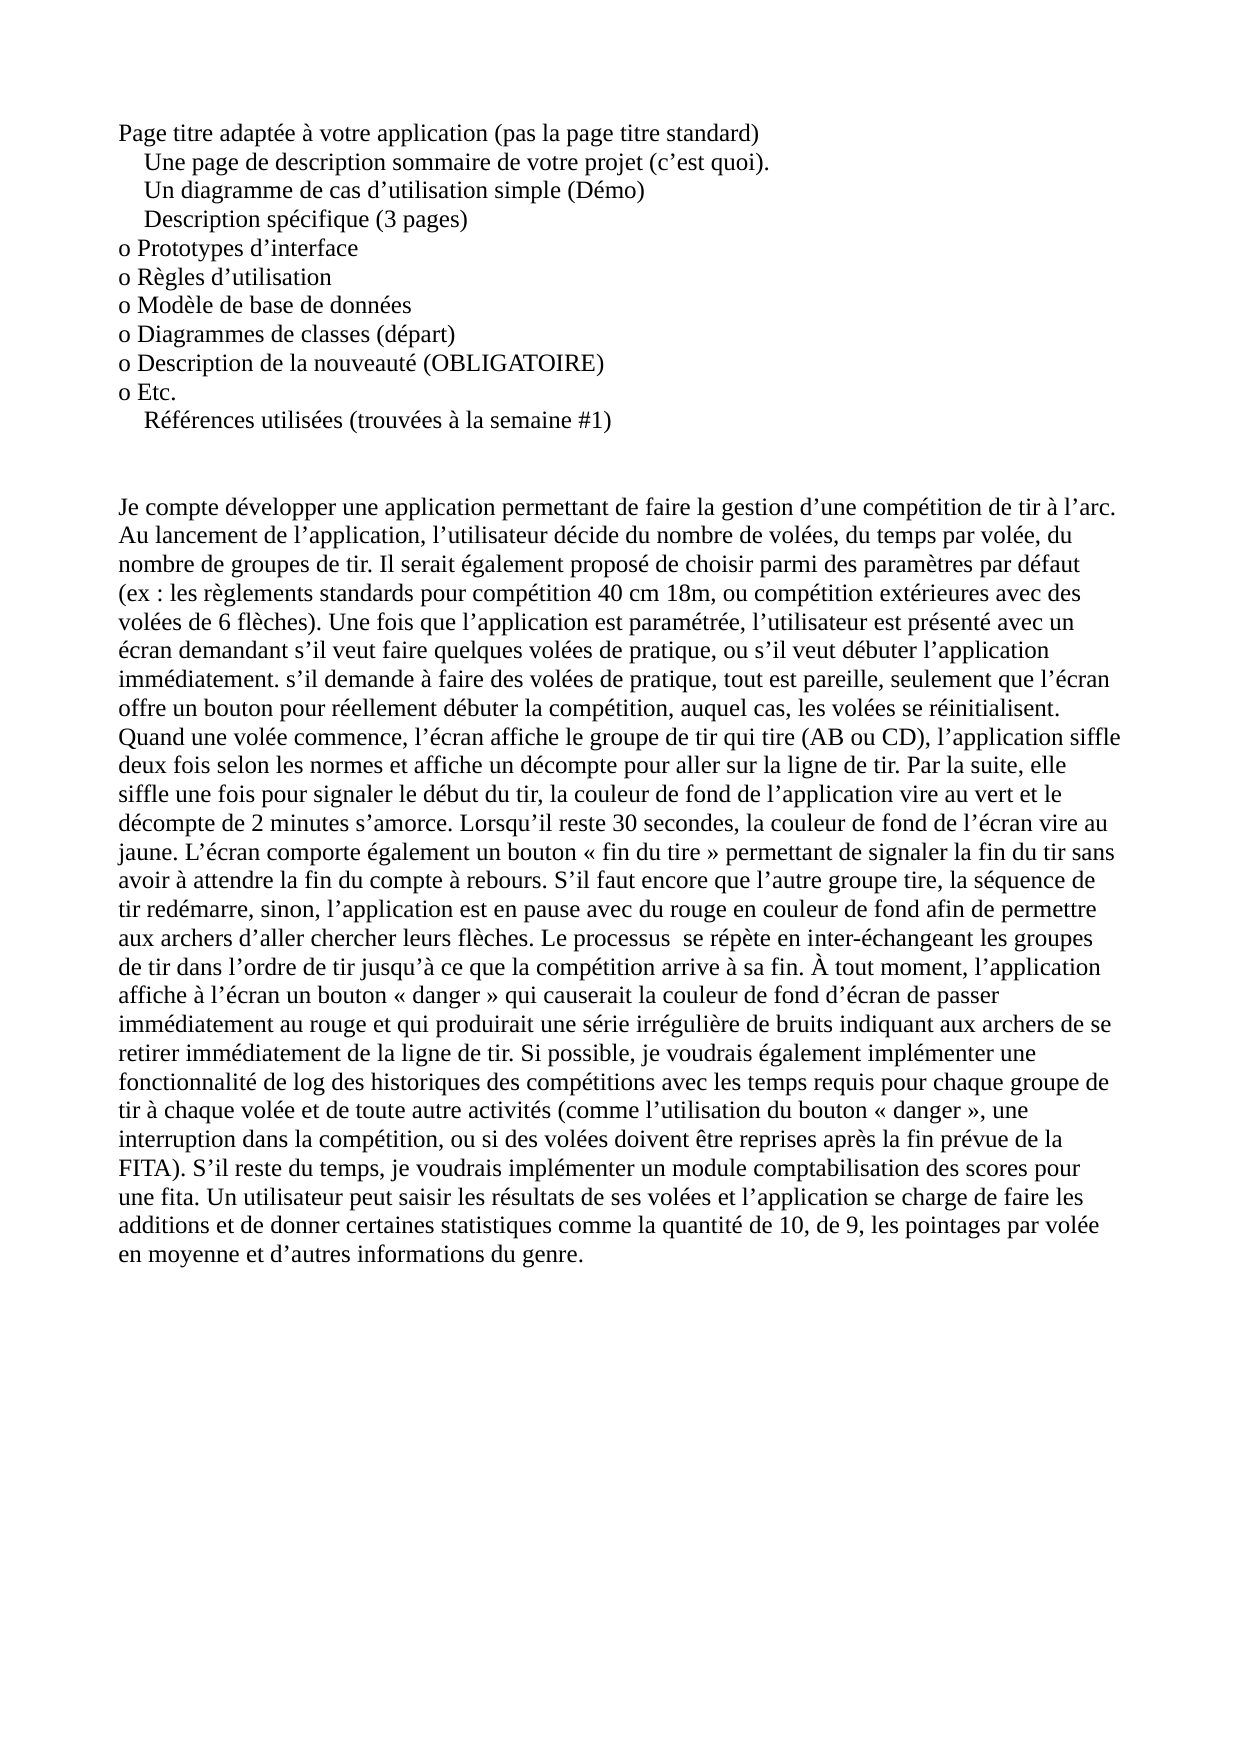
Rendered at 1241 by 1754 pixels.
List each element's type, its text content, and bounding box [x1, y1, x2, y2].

text o Modèle de base de données [118, 291, 1122, 319]
text o Règles d’utilisation [118, 262, 1122, 291]
text  Références utilisées (trouvées à la semaine #1) [118, 406, 1122, 434]
text o Etc. [118, 377, 1122, 406]
text o Diagrammes de classes (départ) [118, 319, 1122, 348]
text  Une page de description sommaire de votre projet (c’est quoi). [118, 147, 1122, 176]
text  Un diagramme de cas d’utilisation simple (Démo) [118, 176, 1122, 204]
text Je compte développer une application permettant de faire la gestion d’une compétition de tir à l’arc. Au lancement de l’application, l’utilisateur décide du nombre de volées, du temps par volée, du nombre de groupes de tir. Il serait également proposé de choisir parmi des paramètres par défaut (ex : les règlements standards pour compétition 40 cm 18m, ou compétition extérieures avec des volées de 6 flèches). Une fois que l’application est paramétrée, l’utilisateur est présenté avec un écran demandant s’il veut faire quelques volées de pratique, ou s’il veut débuter l’application immédiatement. s’il demande à faire des volées de pratique, tout est pareille, seulement que l’écran offre un bouton pour réellement débuter la compétition, auquel cas, les volées se réinitialisent. Quand une volée commence, l’écran affiche le groupe de tir qui tire (AB ou CD), l’application siffle deux fois selon les normes et affiche un décompte pour aller sur la ligne de tir. Par la suite, elle siffle une fois pour signaler le début du tir, la couleur de fond de l’application vire au vert et le décompte de 2 minutes s’amorce. Lorsqu’il reste 30 secondes, la couleur de fond de l’écran vire au jaune. L’écran comporte également un bouton « fin du tire » permettant de signaler la fin du tir sans avoir à attendre la fin du compte à rebours. S’il faut encore que l’autre groupe tire, la séquence de tir redémarre, sinon, l’application est en pause avec du rouge en couleur de fond afin de permettre aux archers d’aller chercher leurs flèches. Le processus se répète en inter-échangeant les groupes de tir dans l’ordre de tir jusqu’à ce que la compétition arrive à sa fin. À tout moment, l’application affiche à l’écran un bouton « danger » qui causerait la couleur de fond d’écran de passer immédiatement au rouge et qui produirait une série irrégulière de bruits indiquant aux archers de se retirer immédiatement de la ligne de tir. Si possible, je voudrais également implémenter une fonctionnalité de log des historiques des compétitions avec les temps requis pour chaque groupe de tir à chaque volée et de toute autre activités (comme l’utilisation du bouton « danger », une interruption dans la compétition, ou si des volées doivent être reprises après la fin prévue de la FITA). S’il reste du temps, je voudrais implémenter un module comptabilisation des scores pour une fita. Un utilisateur peut saisir les résultats de ses volées et l’application se charge de faire les additions et de donner certaines statistiques comme la quantité de 10, de 9, les pointages par volée en moyenne et d’autres informations du genre. [118, 492, 1122, 1268]
text  Description spécifique (3 pages) [118, 204, 1122, 233]
text o Description de la nouveauté (OBLIGATOIRE) [118, 348, 1122, 377]
text Page titre adaptée à votre application (pas la page titre standard) [118, 118, 1122, 147]
text o Prototypes d’interface [118, 233, 1122, 262]
